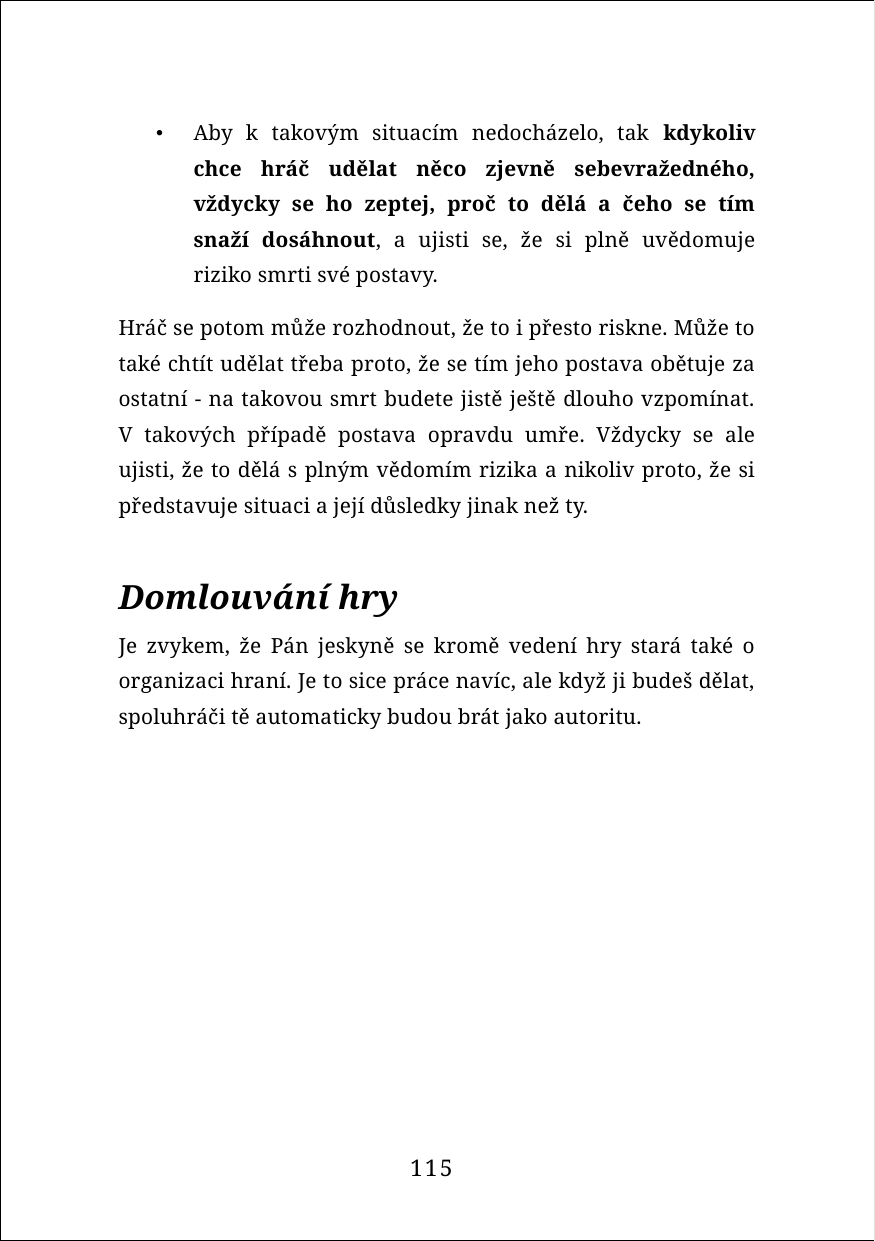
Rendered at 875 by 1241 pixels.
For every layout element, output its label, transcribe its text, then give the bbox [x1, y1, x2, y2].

text Hráč se potom může rozhodnout, že to i přesto riskne. Může to také chtít udělat třeba proto, že se tím jeho postava obětuje za ostatní - na takovou smrt budete jistě ještě dlouho vzpomínat. V takových případě postava opravdu umře. Vždycky se ale ujisti, že to dělá s plným vědomím rizika a nikoliv proto, že si představuje situaci a její důsledky jinak než ty. [118, 313, 756, 519]
list Aby k takovým situacím nedocházelo, tak kdykoliv chce hráč udělat něco zjevně sebevražedného, vždycky se ho zeptej, proč to dělá a čeho se tím snaží dosáhnout, a ujisti se, že si plně uvědomuje riziko smrti své postavy. [156, 118, 756, 289]
text Je zvykem, že Pán jeskyně se kromě vedení hry stará také o organizaci hraní. Je to sice práce navíc, ale když ji budeš dělat, spoluhráči tě automaticky budou brát jako autoritu. [118, 631, 756, 731]
subtitle Domlouvání hry [118, 574, 756, 619]
